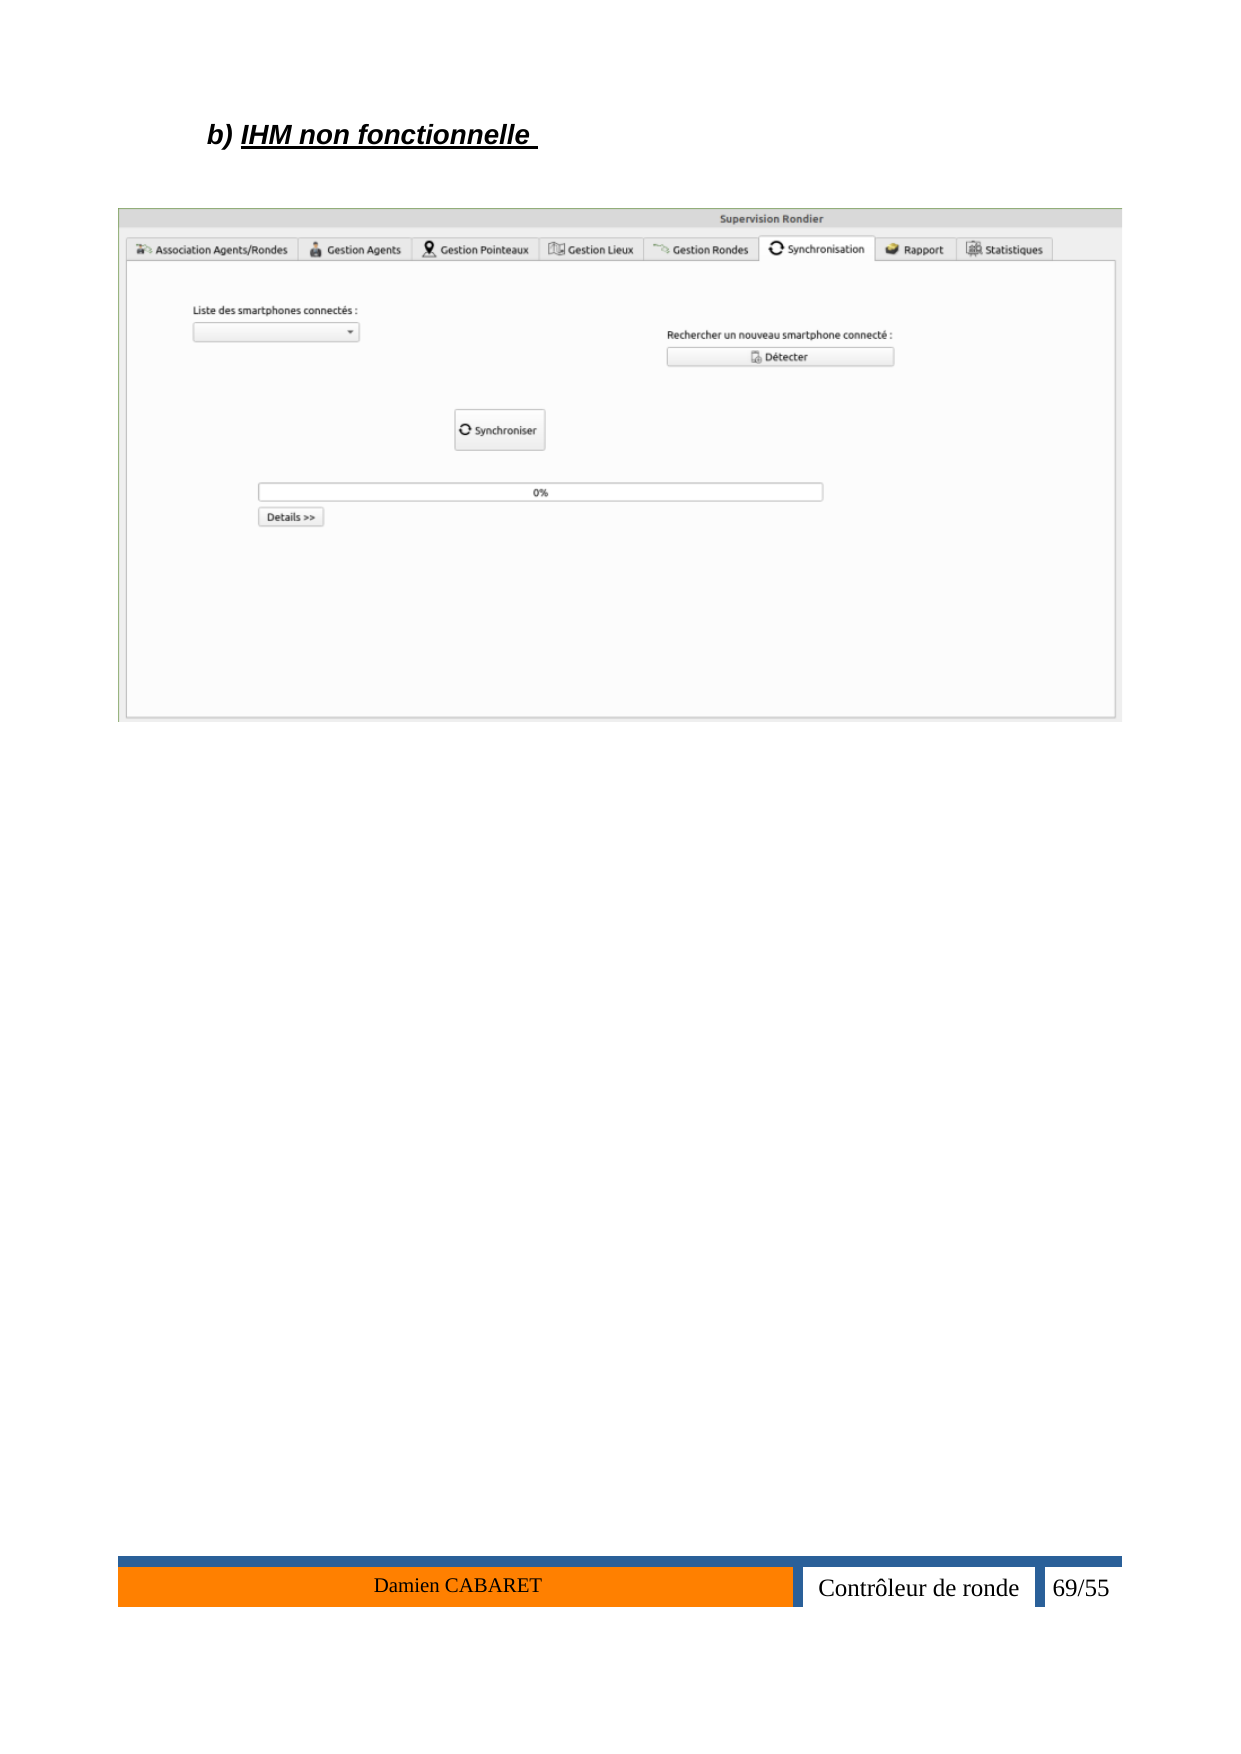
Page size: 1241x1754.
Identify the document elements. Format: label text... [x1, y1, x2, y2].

picture [118, 208, 1123, 722]
subtitle IHM non fonctionnelle [118, 118, 1122, 150]
